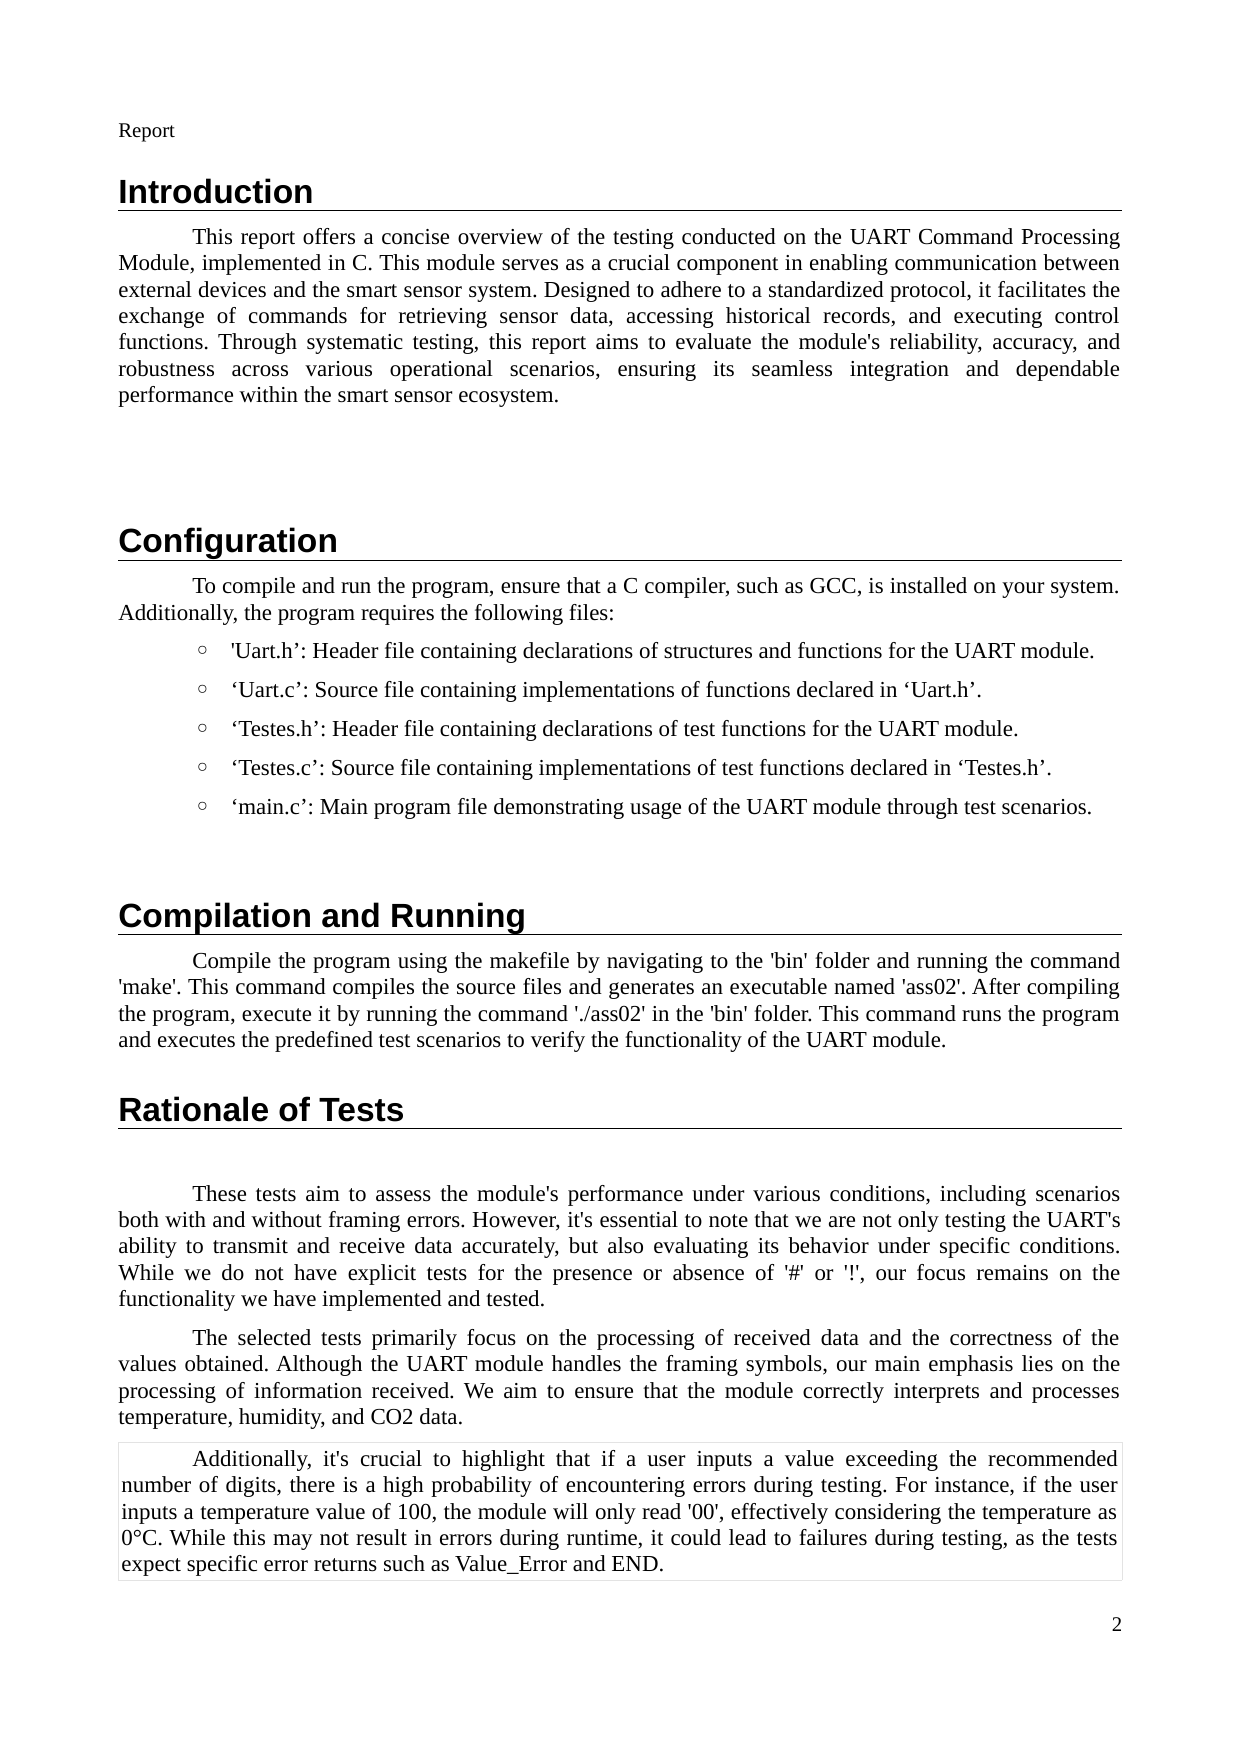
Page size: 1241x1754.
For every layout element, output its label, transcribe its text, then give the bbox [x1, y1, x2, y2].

text The selected tests primarily focus on the processing of received data and the correctness of the values obtained. Although the UART module handles the framing symbols, our main emphasis lies on the processing of information received. We aim to ensure that the module correctly interprets and processes temperature, humidity, and CO2 data. [118, 1324, 1122, 1429]
list ‘Uart.c’: Source file containing implementations of functions declared in ‘Uart.h’. [193, 676, 1122, 703]
text These tests aim to assess the module's performance under various conditions, including scenarios both with and without framing errors. However, it's essential to note that we are not only testing the UART's ability to transmit and receive data accurately, but also evaluating its behavior under specific conditions. While we do not have explicit tests for the presence or absence of '#' or '!', our focus remains on the functionality we have implemented and tested. [118, 1180, 1122, 1312]
list ‘Testes.h’: Header file containing declarations of test functions for the UART module. [193, 715, 1122, 742]
subtitle Configuration [118, 521, 1122, 560]
text To compile and run the program, ensure that a C compiler, such as GCC, is installed on your system. Additionally, the program requires the following files: [118, 572, 1122, 625]
list 'Uart.h’: Header file containing declarations of structures and functions for the UART module. [193, 637, 1122, 664]
subtitle Compilation and Running [118, 896, 1122, 934]
text This report offers a concise overview of the testing conducted on the UART Command Processing Module, implemented in C. This module serves as a crucial component in enabling communication between external devices and the smart sensor system. Designed to adhere to a standardized protocol, it facilitates the exchange of commands for retrieving sensor data, accessing historical records, and executing control functions. Through systematic testing, this report aims to evaluate the module's reliability, accuracy, and robustness across various operational scenarios, ensuring its seamless integration and dependable performance within the smart sensor ecosystem. [118, 223, 1122, 407]
text Additionally, it's crucial to highlight that if a user inputs a value exceeding the recommended number of digits, there is a high probability of encountering errors during testing. For instance, if the user inputs a temperature value of 100, the module will only read '00', effectively considering the temperature as 0°C. While this may not result in errors during runtime, it could lead to failures during testing, as the tests expect specific error returns such as Value_Error and END. [119, 1443, 1122, 1580]
list ‘main.c’: Main program file demonstrating usage of the UART module through test scenarios. [193, 793, 1122, 819]
subtitle Introduction [118, 172, 1122, 210]
list ‘Testes.c’: Source file containing implementations of test functions declared in ‘Testes.h’. [193, 754, 1122, 780]
subtitle Rationale of Tests [118, 1090, 1122, 1128]
text Compile the program using the makefile by navigating to the 'bin' folder and running the command 'make'. This command compiles the source files and generates an executable named 'ass02'. After compiling the program, execute it by running the command './ass02' in the 'bin' folder. This command runs the program and executes the predefined test scenarios to verify the functionality of the UART module. [118, 947, 1122, 1052]
